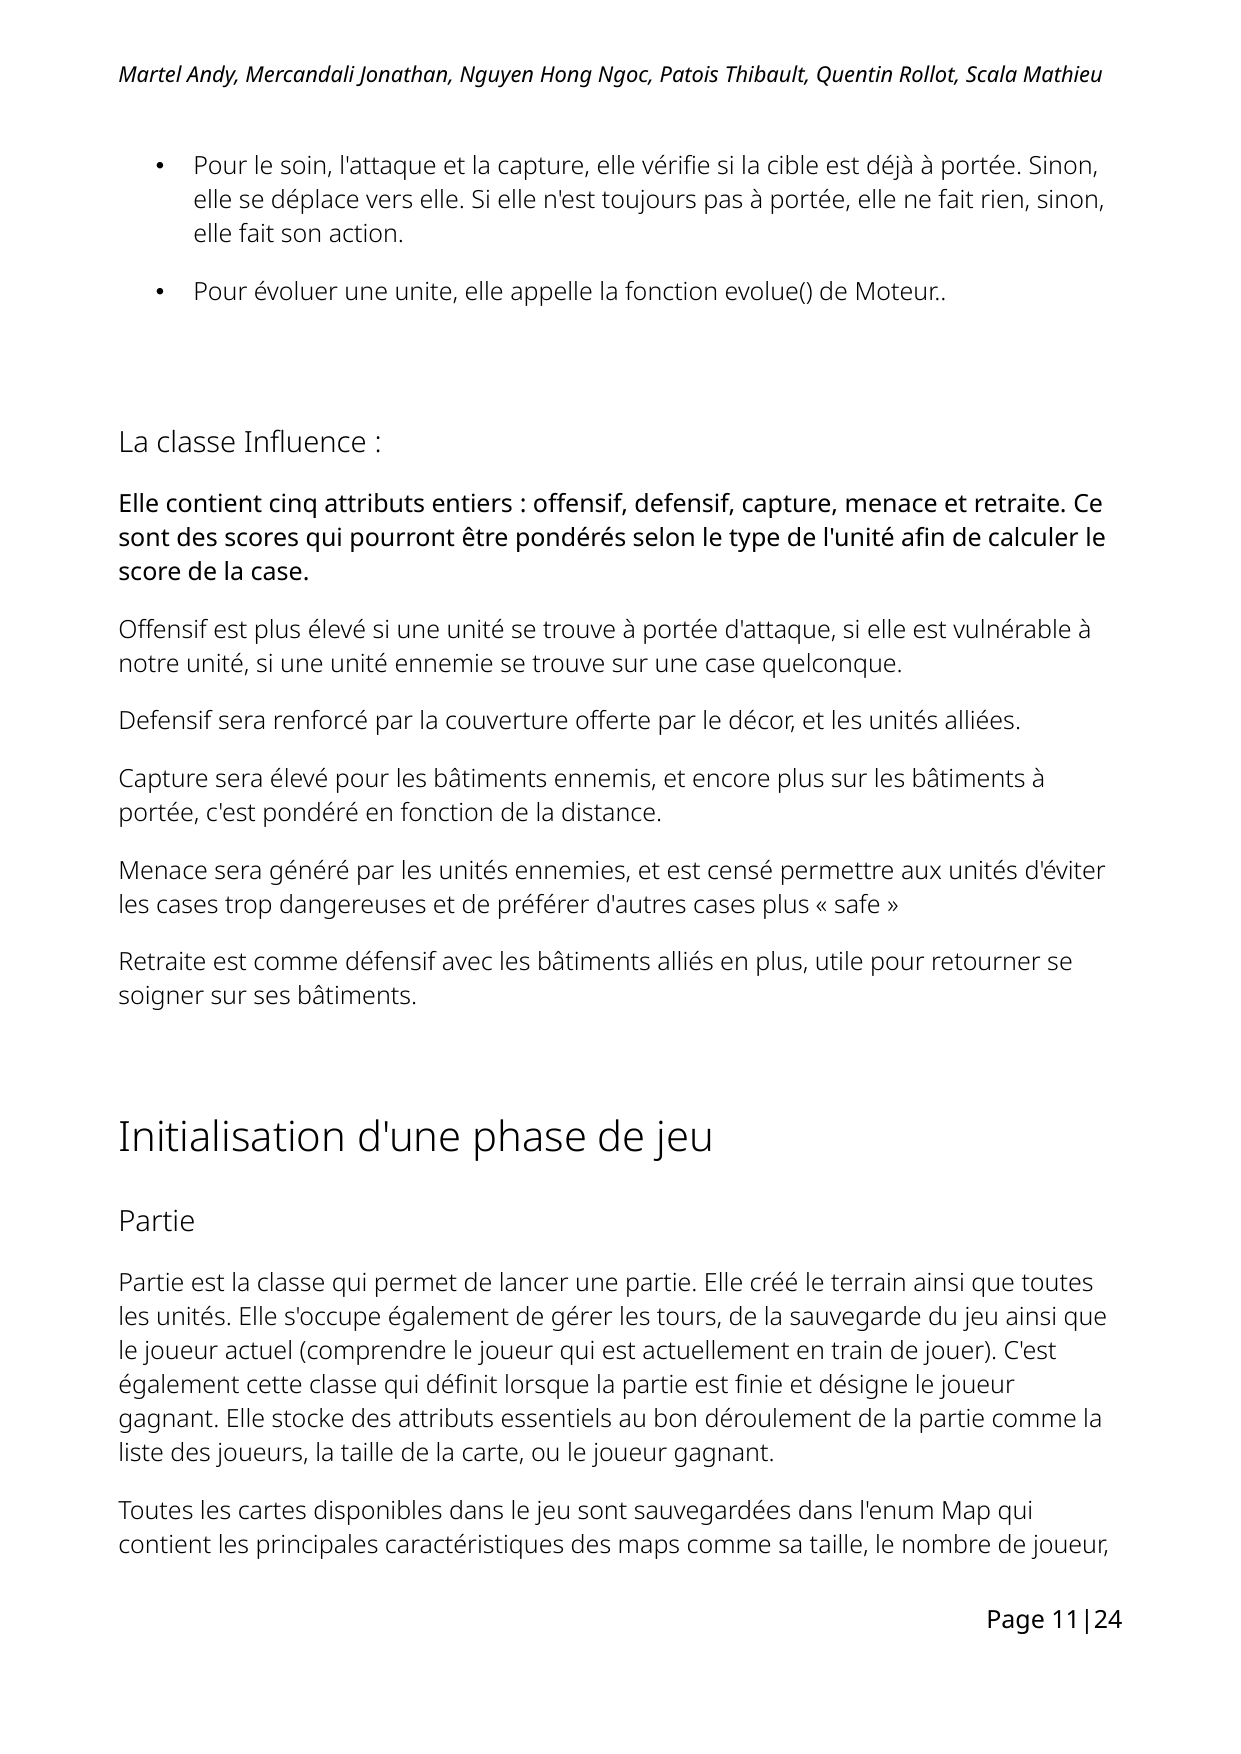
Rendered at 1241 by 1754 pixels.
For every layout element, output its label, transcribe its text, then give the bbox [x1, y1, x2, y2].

list Pour évoluer une unite, elle appelle la fonction evolue() de Moteur.. [156, 274, 1122, 308]
list Pour le soin, l'attaque et la capture, elle vérifie si la cible est déjà à portée. Sinon, elle se déplace vers elle. Si elle n'est toujours pas à portée, elle ne fait rien, sinon, elle fait son action. [156, 148, 1122, 250]
text Defensif sera renforcé par la couverture offerte par le décor, et les unités alliées. [118, 703, 1122, 737]
text Retraite est comme défensif avec les bâtiments alliés en plus, utile pour retourner se soigner sur ses bâtiments. [118, 944, 1122, 1012]
subtitle La classe Influence : [118, 422, 1122, 461]
text Toutes les cartes disponibles dans le jeu sont sauvegardées dans l'enum Map qui contient les principales caractéristiques des maps comme sa taille, le nombre de joueur, [118, 1493, 1122, 1561]
subtitle Partie [118, 1201, 1122, 1240]
subtitle Initialisation d'une phase de jeu [118, 1106, 1122, 1163]
text Capture sera élevé pour les bâtiments ennemis, et encore plus sur les bâtiments à portée, c'est pondéré en fonction de la distance. [118, 761, 1122, 829]
text Offensif est plus élevé si une unité se trouve à portée d'attaque, si elle est vulnérable à notre unité, si une unité ennemie se trouve sur une case quelconque. [118, 611, 1122, 679]
text Menace sera généré par les unités ennemies, et est censé permettre aux unités d'éviter les cases trop dangereuses et de préférer d'autres cases plus « safe » [118, 852, 1122, 920]
text Elle contient cinq attributs entiers : offensif, defensif, capture, menace et retraite. Ce sont des scores qui pourront être pondérés selon le type de l'unité afin de calculer le score de la case. [118, 486, 1122, 588]
text Partie est la classe qui permet de lancer une partie. Elle créé le terrain ainsi que toutes les unités. Elle s'occupe également de gérer les tours, de la sauvegarde du jeu ainsi que le joueur actuel (comprendre le joueur qui est actuellement en train de jouer). C'est également cette classe qui définit lorsque la partie est finie et désigne le joueur gagnant. Elle stocke des attributs essentiels au bon déroulement de la partie comme la liste des joueurs, la taille de la carte, ou le joueur gagnant. [118, 1265, 1122, 1469]
